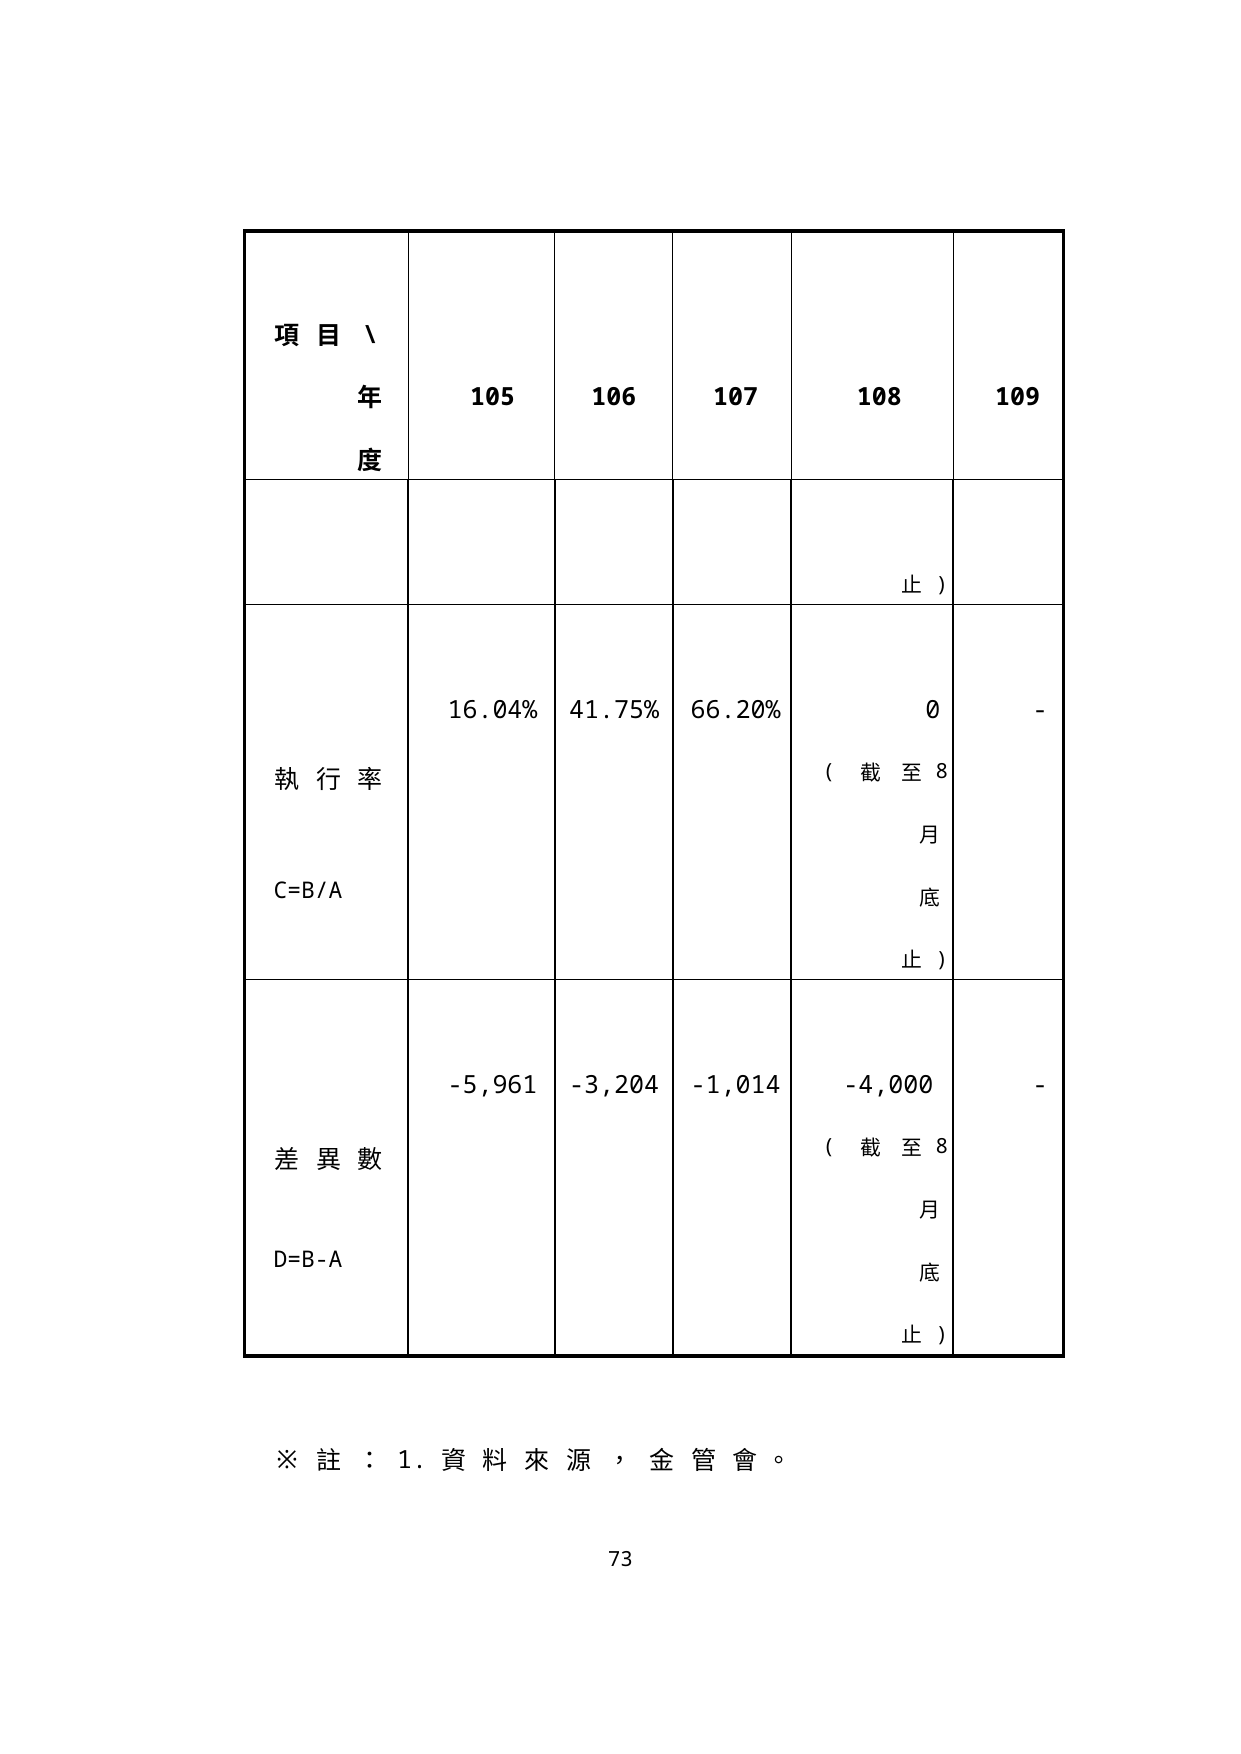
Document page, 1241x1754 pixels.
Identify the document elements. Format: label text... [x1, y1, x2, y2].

table_cell 66.20% [674, 605, 790, 979]
table_cell -5,961 [409, 980, 554, 1354]
table_cell - [954, 980, 1062, 1354]
table_cell [674, 480, 790, 604]
table_cell -4,000 (截至8月底止) [792, 980, 952, 1354]
table_cell [556, 480, 672, 604]
table_cell -1,014 [674, 980, 790, 1354]
table_cell 16.04% [409, 605, 554, 979]
table_cell 止) [792, 480, 952, 604]
table_header 107 [673, 233, 791, 479]
table_cell 41.75% [556, 605, 672, 979]
table_cell [246, 480, 407, 604]
table_header 項目\年度 [246, 233, 408, 479]
table_cell 執行率 C=B/A [246, 605, 407, 979]
table_cell - [954, 605, 1062, 979]
table_cell 0 (截至8月底止) [792, 605, 952, 979]
table_cell - [954, 480, 1062, 604]
table_cell 差異數 D=B-A [246, 980, 407, 1354]
table_header 105 [409, 233, 554, 479]
table_cell [409, 480, 554, 604]
table_cell -3,204 [556, 980, 672, 1354]
table_header 109 [954, 233, 1062, 479]
table_header 106 [555, 233, 672, 479]
table_header 108 [792, 233, 953, 479]
text ※註：1.資料來源，金管會。 [242, 1417, 1058, 1479]
